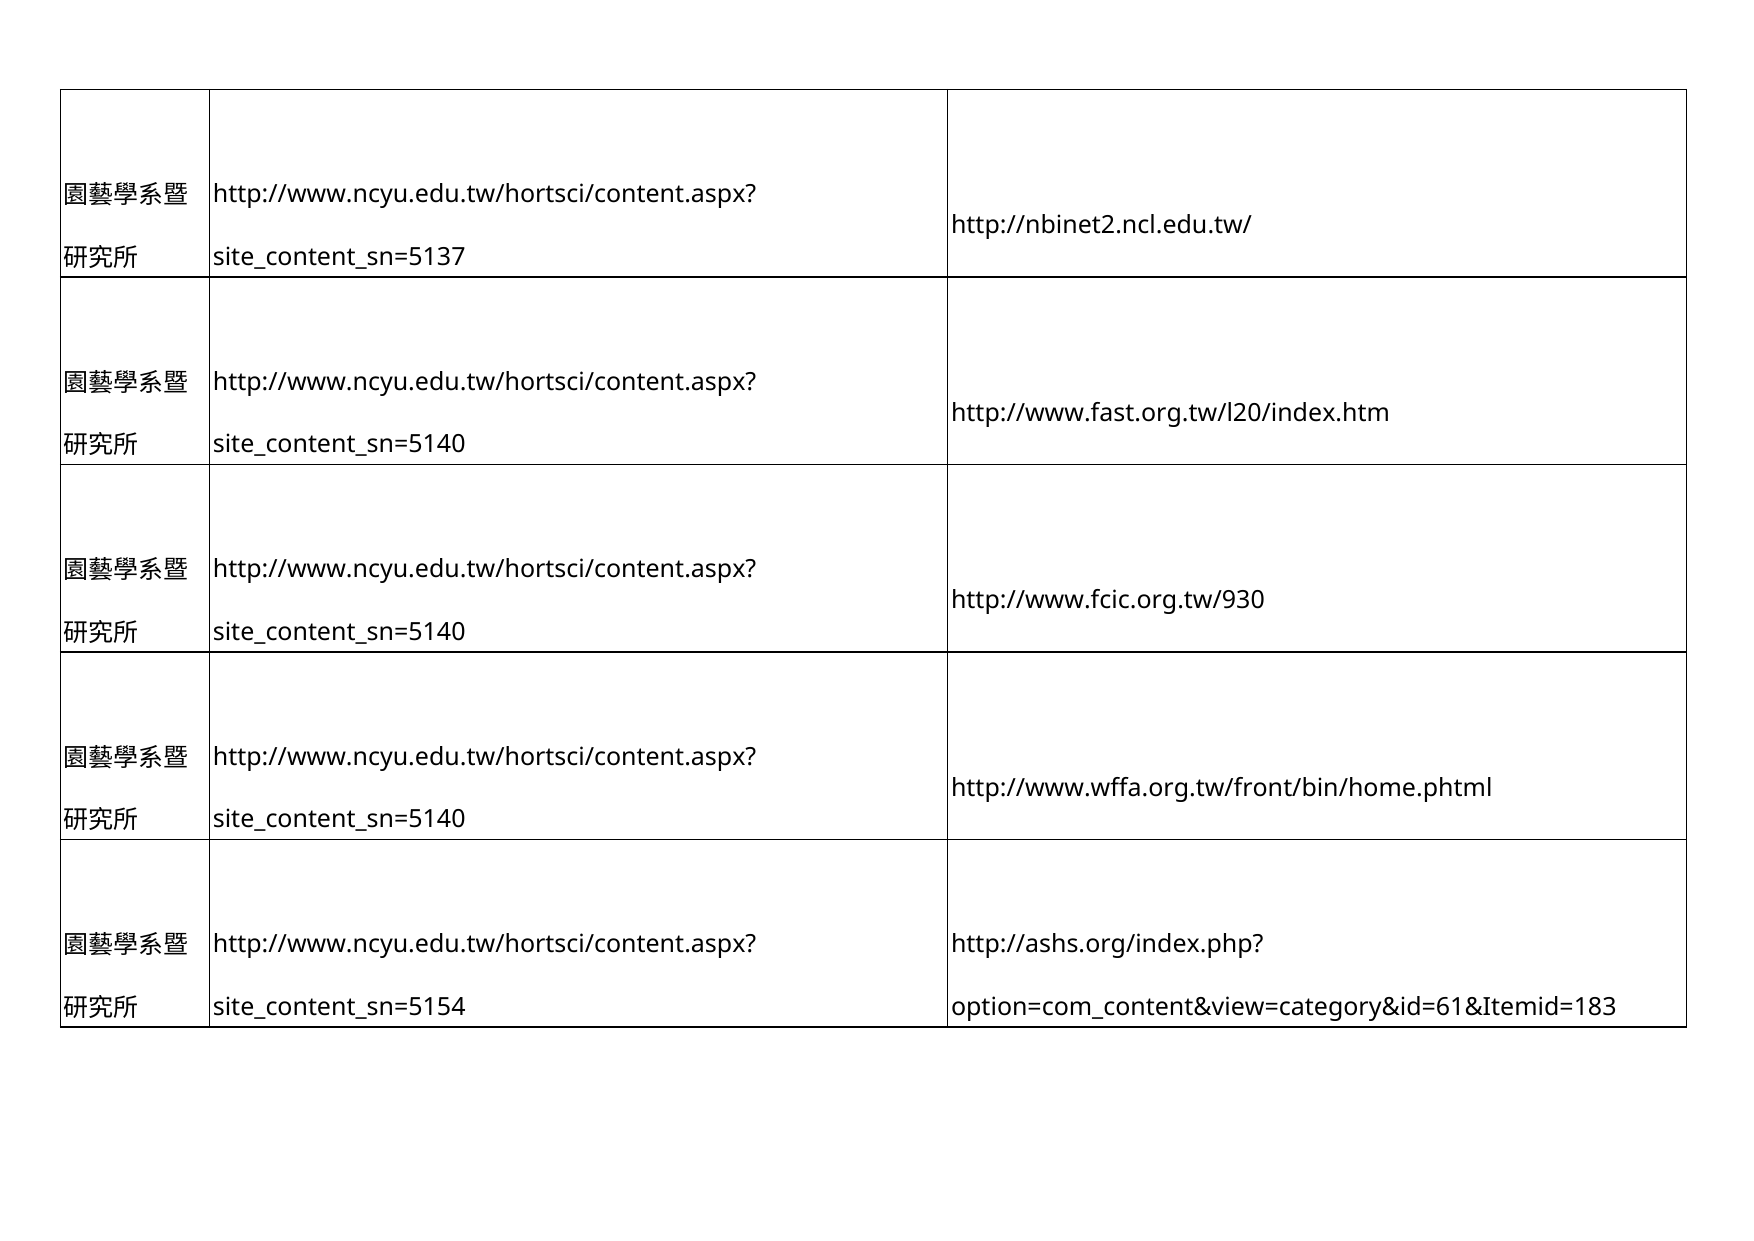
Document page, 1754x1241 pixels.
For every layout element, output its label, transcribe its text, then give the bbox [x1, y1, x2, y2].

table_cell http://www.ncyu.edu.tw/hortsci/content.aspx?site_content_sn=5137 [210, 90, 947, 276]
table_cell http://www.wffa.org.tw/front/bin/home.phtml [948, 653, 1686, 839]
table_cell 園藝學系暨研究所 [61, 840, 209, 1026]
table_cell http://nbinet2.ncl.edu.tw/ [948, 90, 1686, 276]
table_cell 園藝學系暨研究所 [61, 465, 209, 651]
table_cell http://ashs.org/index.php?option=com_content&view=category&id=61&Itemid=183 [948, 840, 1686, 1026]
table_cell http://www.ncyu.edu.tw/hortsci/content.aspx?site_content_sn=5140 [210, 465, 947, 651]
table_cell http://www.ncyu.edu.tw/hortsci/content.aspx?site_content_sn=5140 [210, 278, 947, 464]
table_cell http://www.fast.org.tw/l20/index.htm [948, 278, 1686, 464]
table_cell 園藝學系暨研究所 [61, 653, 209, 839]
table_cell 園藝學系暨研究所 [61, 90, 209, 276]
table_cell http://www.fcic.org.tw/930 [948, 465, 1686, 651]
table_cell 園藝學系暨研究所 [61, 278, 209, 464]
table_cell http://www.ncyu.edu.tw/hortsci/content.aspx?site_content_sn=5154 [210, 840, 947, 1026]
table_cell http://www.ncyu.edu.tw/hortsci/content.aspx?site_content_sn=5140 [210, 653, 947, 839]
